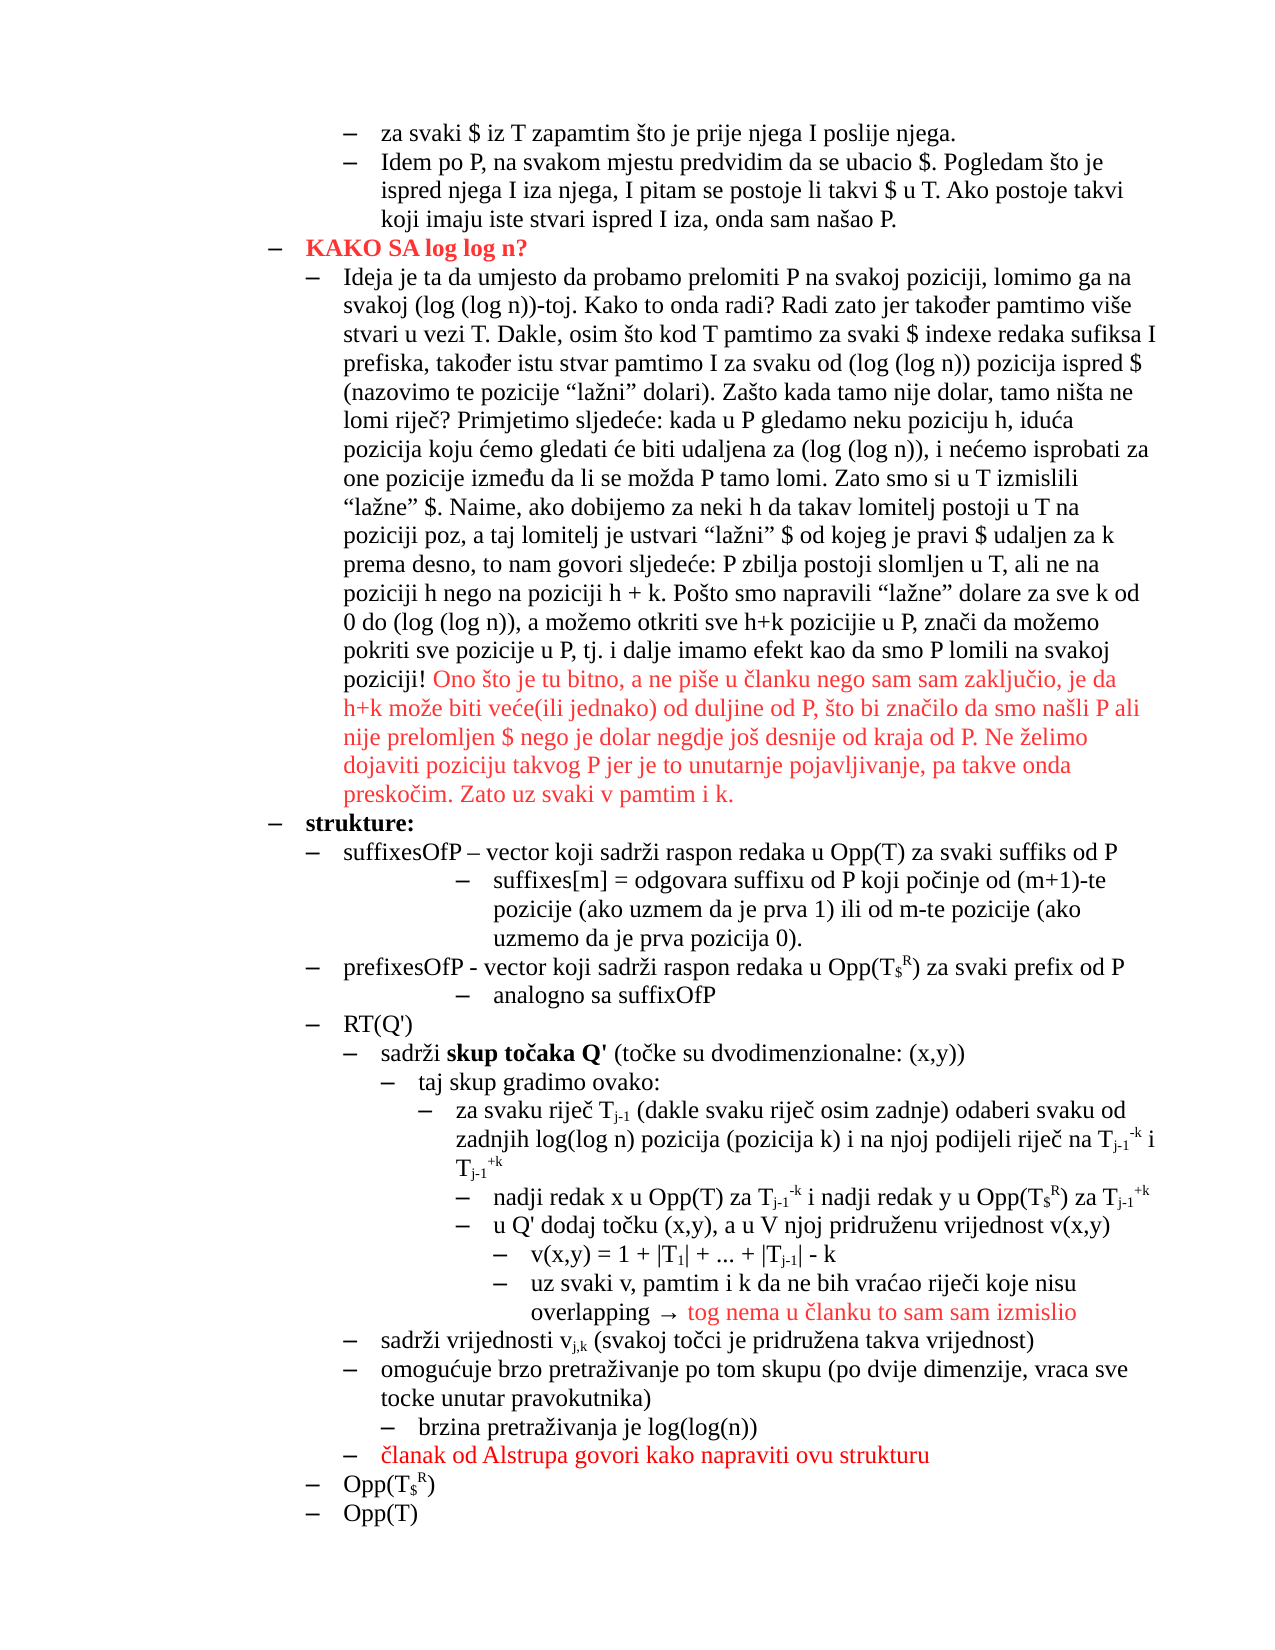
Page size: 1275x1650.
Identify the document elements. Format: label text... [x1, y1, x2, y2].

list za svaku riječ Tj-1 (dakle svaku riječ osim zadnje) odaberi svaku od zadnjih log(log n) pozicija (pozicija k) i na njoj podijeli riječ na Tj-1-k i Tj-1+k [418, 1096, 1157, 1182]
list KAKO SA log log n? [268, 233, 1157, 262]
list analogno sa suffixOfP [456, 981, 1157, 1009]
list taj skup gradimo ovako: [381, 1067, 1157, 1096]
list za svaki $ iz T zapamtim što je prije njega I poslije njega. [343, 118, 1157, 147]
list sadrži vrijednosti vj,k (svakoj točci je pridružena takva vrijednost) [343, 1326, 1157, 1354]
list nadji redak x u Opp(T) za Tj-1-k i nadji redak y u Opp(T$R) za Tj-1+k [456, 1182, 1157, 1211]
list članak od Alstrupa govori kako napraviti ovu strukturu [343, 1441, 1157, 1469]
list v(x,y) = 1 + |T1| + ... + |Tj-1| - k [493, 1239, 1157, 1268]
list Idem po P, na svakom mjestu predvidim da se ubacio $. Pogledam što je ispred njega I iza njega, I pitam se postoje li takvi $ u T. Ako postoje takvi koji imaju iste stvari ispred I iza, onda sam našao P. [343, 147, 1157, 233]
list strukture: [268, 808, 1157, 837]
list Ideja je ta da umjesto da probamo prelomiti P na svakoj poziciji, lomimo ga na svakoj (log (log n))-toj. Kako to onda radi? Radi zato jer također pamtimo više stvari u vezi T. Dakle, osim što kod T pamtimo za svaki $ indexe redaka sufiksa I prefiska, također istu stvar pamtimo I za svaku od (log (log n)) pozicija ispred $ (nazovimo te pozicije “lažni” dolari). Zašto kada tamo nije dolar, tamo ništa ne lomi riječ? Primjetimo sljedeće: kada u P gledamo neku poziciju h, iduća pozicija koju ćemo gledati će biti udaljena za (log (log n)), i nećemo isprobati za one pozicije između da li se možda P tamo lomi. Zato smo si u T izmislili “lažne” $. Naime, ako dobijemo za neki h da takav lomitelj postoji u T na poziciji poz, a taj lomitelj je ustvari “lažni” $ od kojeg je pravi $ udaljen za k prema desno, to nam govori sljedeće: P zbilja postoji slomljen u T, ali ne na poziciji h nego na poziciji h + k. Pošto smo napravili “lažne” dolare za sve k od 0 do (log (log n)), a možemo otkriti sve h+k pozicijie u P, znači da možemo pokriti sve pozicije u P, tj. i dalje imamo efekt kao da smo P lomili na svakoj poziciji! Ono što je tu bitno, a ne piše u članku nego sam sam zaključio, je da h+k može biti veće(ili jednako) od duljine od P, što bi značilo da smo našli P ali nije prelomljen $ nego je dolar negdje još desnije od kraja od P. Ne želimo dojaviti poziciju takvog P jer je to unutarnje pojavljivanje, pa takve onda preskočim. Zato uz svaki v pamtim i k. [306, 262, 1157, 808]
list suffixes[m] = odgovara suffixu od P koji počinje od (m+1)-te pozicije (ako uzmem da je prva 1) ili od m-te pozicije (ako uzmemo da je prva pozicija 0). [456, 866, 1157, 952]
list suffixesOfP – vector koji sadrži raspon redaka u Opp(T) za svaki suffiks od P [306, 837, 1157, 866]
list Opp(T) [306, 1498, 1157, 1527]
list brzina pretraživanja je log(log(n)) [381, 1412, 1157, 1441]
list prefixesOfP - vector koji sadrži raspon redaka u Opp(T$R) za svaki prefix od P [306, 952, 1157, 981]
list RT(Q') [306, 1009, 1157, 1038]
list uz svaki v, pamtim i k da ne bih vraćao riječi koje nisu overlapping → tog nema u članku to sam sam izmislio [493, 1268, 1157, 1326]
list omogućuje brzo pretraživanje po tom skupu (po dvije dimenzije, vraca sve tocke unutar pravokutnika) [343, 1354, 1157, 1412]
list u Q' dodaj točku (x,y), a u V njoj pridruženu vrijednost v(x,y) [456, 1211, 1157, 1239]
list sadrži skup točaka Q' (točke su dvodimenzionalne: (x,y)) [343, 1038, 1157, 1067]
list Opp(T$R) [306, 1469, 1157, 1498]
